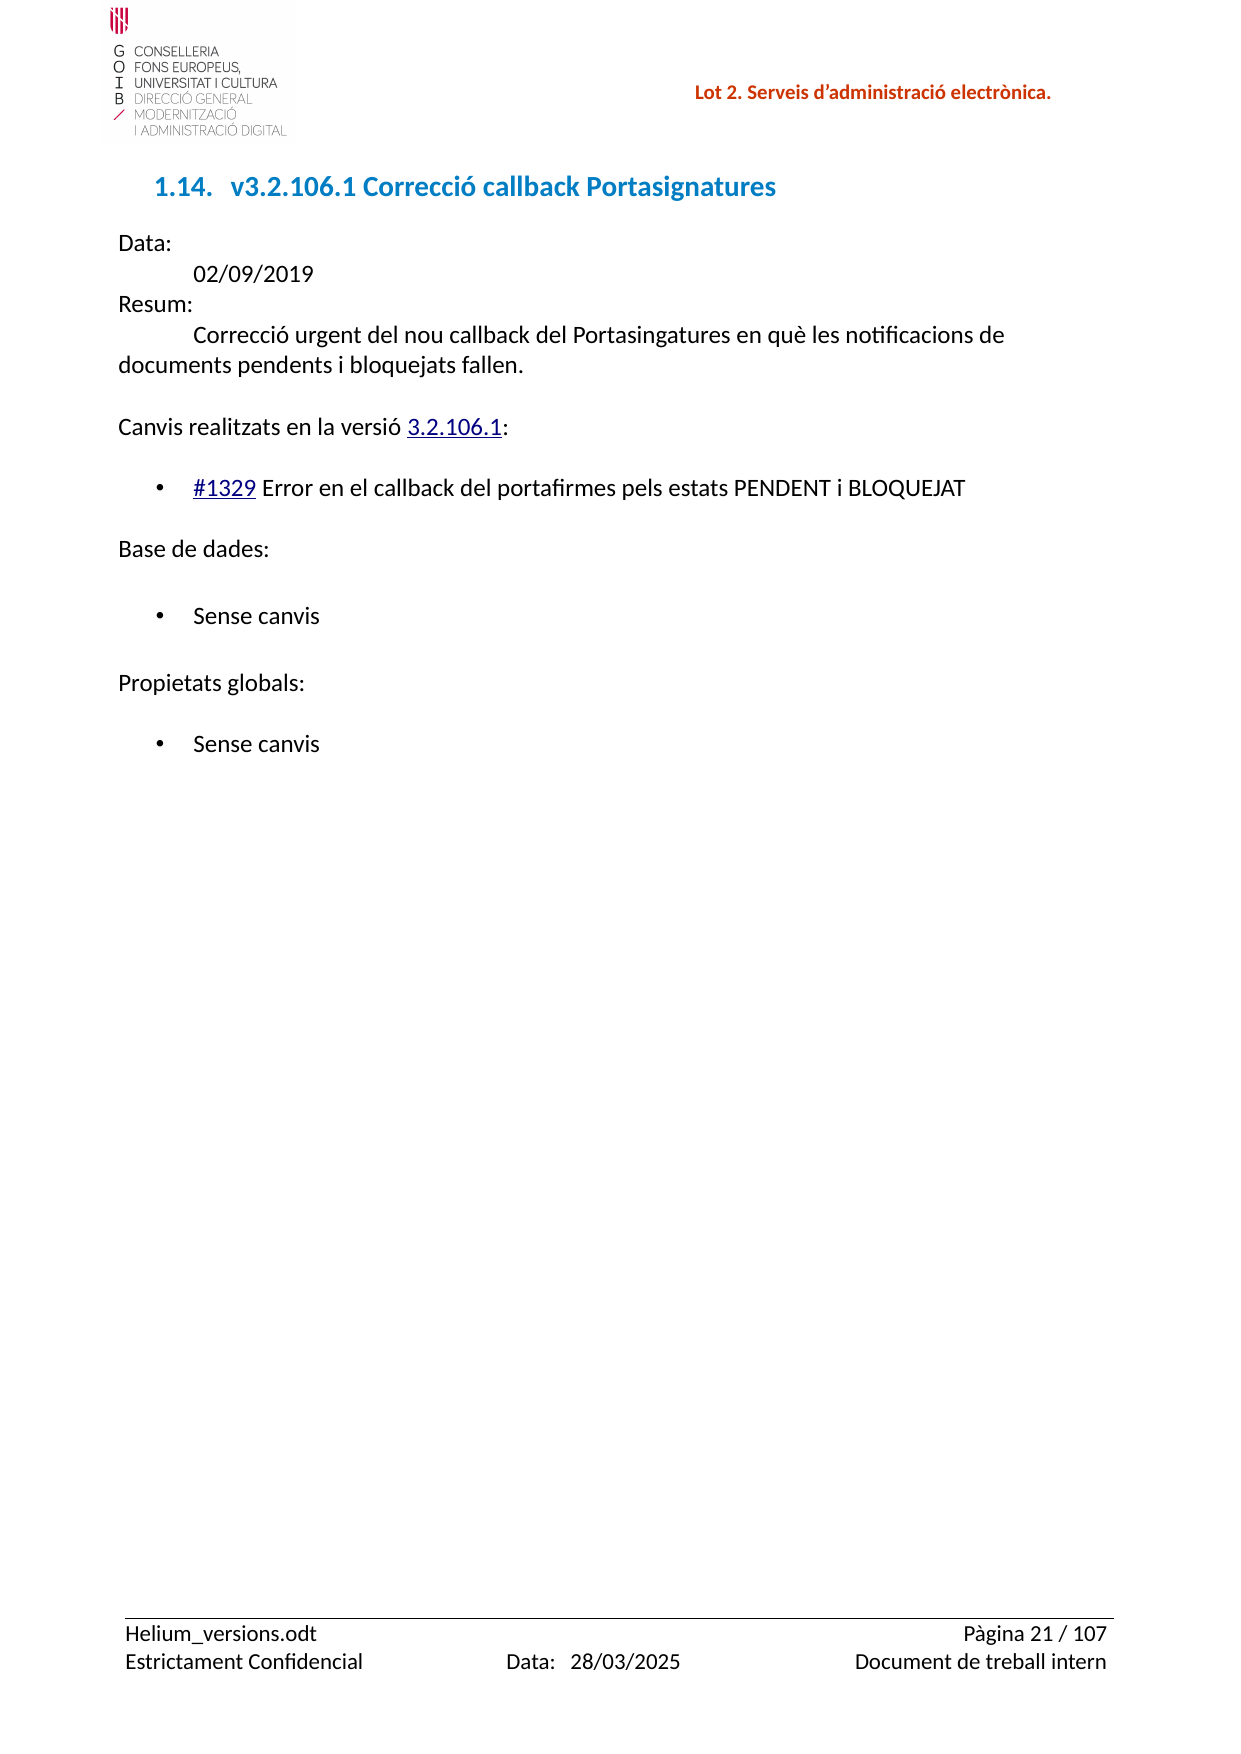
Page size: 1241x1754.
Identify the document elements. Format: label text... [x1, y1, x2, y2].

picture [100, 0, 297, 144]
list #1329 Error en el callback del portafirmes pels estats PENDENT i BLOQUEJAT [156, 472, 1122, 502]
text Canvis realitzats en la versió 3.2.106.1: [118, 411, 1122, 441]
text Base de dades: [118, 533, 1122, 563]
text Resum: [118, 289, 1122, 319]
subtitle v3.2.106.1 Correcció callback Portasignatures [153, 168, 1122, 204]
text 02/09/2019 [118, 258, 1122, 289]
list Sense canvis [156, 728, 1122, 758]
list Sense canvis [156, 600, 1122, 630]
text Propietats globals: [118, 667, 1122, 697]
text Data: [118, 228, 1122, 258]
text Correcció urgent del nou callback del Portasingatures en què les notificacions de documents pendents i bloquejats fallen. [118, 319, 1122, 380]
